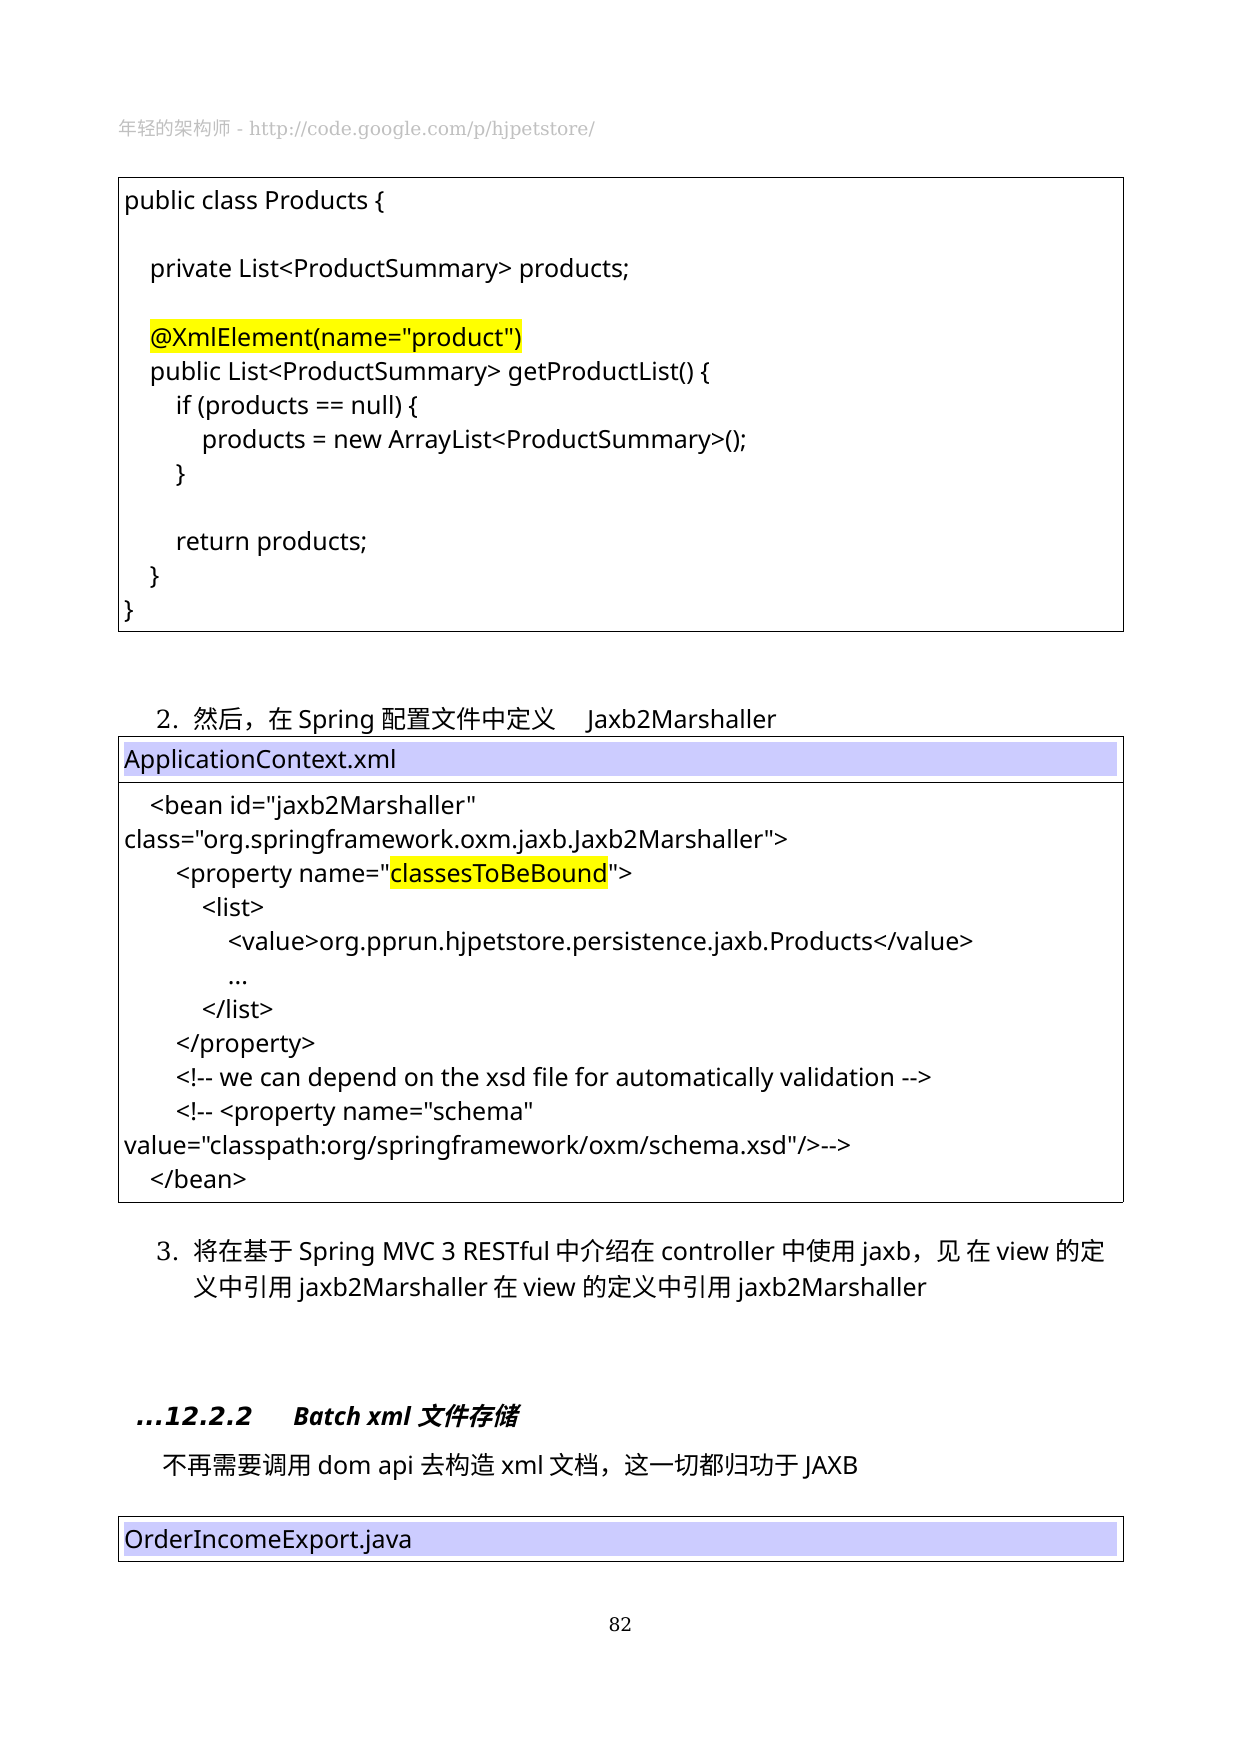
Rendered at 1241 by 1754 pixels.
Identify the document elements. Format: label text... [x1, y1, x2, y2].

list 然后，在Spring 配置文件中定义 Jaxb2Marshaller [156, 700, 1122, 736]
subtitle Batch xml 文件存储 [136, 1397, 1122, 1433]
table_cell <bean id="jaxb2Marshaller" class="org.springframework.oxm.jaxb.Jaxb2Marshaller"> <property name="classesToBeBound"> <list> <value>org.pprun.hjpetstore.persistence.jaxb.Products</value> ... </list> </property> <!-- we can depend on the xsd file for automatically validation --> <!-- <property name="schema" value="classpath:org/springframework/oxm/schema.xsd"/>--> </bean> [119, 783, 1123, 1202]
list 将在基于 Spring MVC 3 RESTful中介绍在 controller 中使用 jaxb，见 在view 的定义中引用 jaxb2Marshaller在view 的定义中引用 jaxb2Marshaller [156, 1231, 1122, 1304]
table_cell public class Products { private List<ProductSummary> products; @XmlElement(name="product") public List<ProductSummary> getProductList() { if (products == null) { products = new ArrayList<ProductSummary>(); } return products; } } [119, 178, 1123, 631]
table_header ApplicationContext.xml [119, 737, 1123, 782]
table_header OrderIncomeExport.java [119, 1517, 1123, 1561]
text 不再需要调用 dom api 去构造 xml文档，这一切都归功于 JAXB [118, 1446, 1122, 1482]
